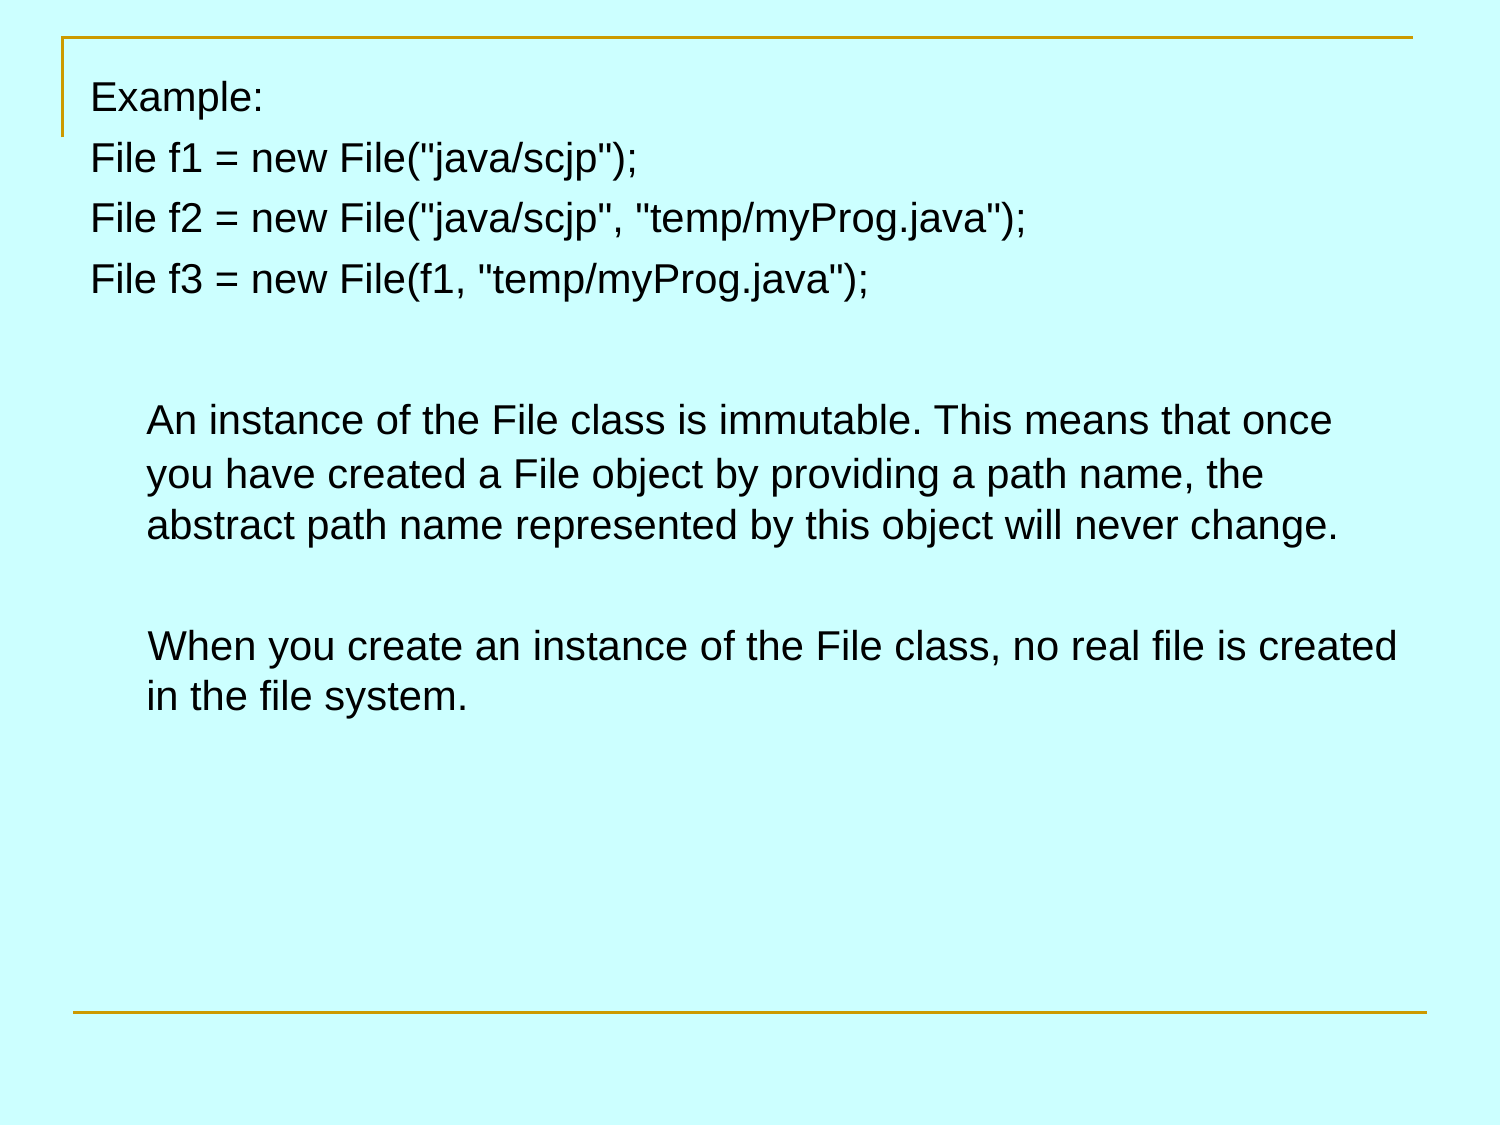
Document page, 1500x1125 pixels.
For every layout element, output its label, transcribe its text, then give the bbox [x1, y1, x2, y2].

list Example: File f1 = new File("java/scjp"); File f2 = new File("java/scjp", "temp/myProg.java"); File f3 = new File(f1, "temp/myProg.java"); An instance of the File class is immutable. This means that once you have created a File object by providing a path name, the abstract path name represented by this object will never change. When you create an instance of the File class, no real file is created in the file system. [75, 62, 1426, 1006]
